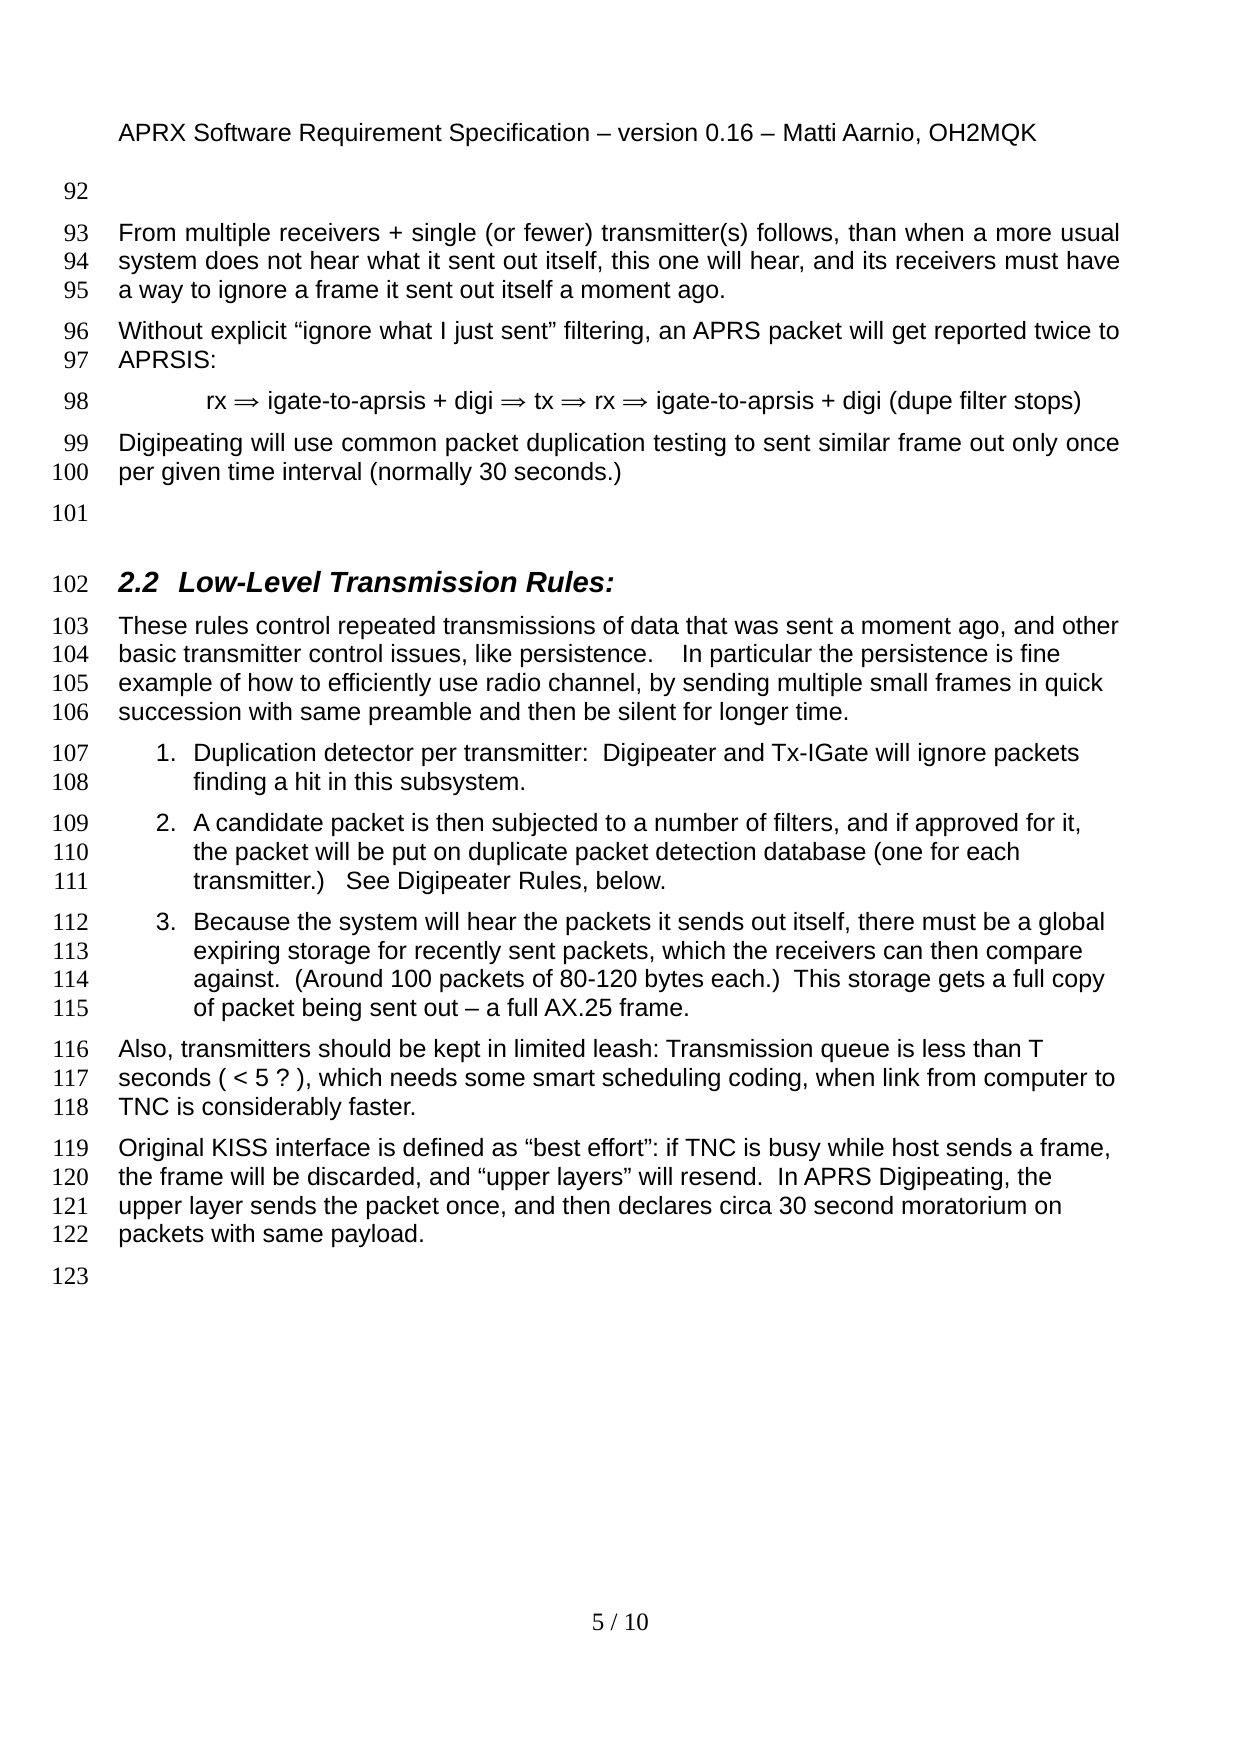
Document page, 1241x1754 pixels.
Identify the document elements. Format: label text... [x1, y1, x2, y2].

subtitle Low-Level Transmission Rules: [118, 565, 1122, 598]
text Without explicit “ignore what I just sent” filtering, an APRS packet will get reported twice to APRSIS: [118, 316, 1122, 374]
text rx ⇒ igate-to-aprsis + digi ⇒ tx ⇒ rx ⇒ igate-to-aprsis + digi (dupe filter stops) [118, 386, 1122, 416]
text Original KISS interface is defined as “best effort”: if TNC is busy while host sends a frame, the frame will be discarded, and “upper layers” will resend. In APRS Digipeating, the upper layer sends the packet once, and then declares circa 30 second moratorium on packets with same payload. [118, 1133, 1122, 1248]
text Also, transmitters should be kept in limited leash: Transmission queue is less than T seconds ( < 5 ? ), which needs some smart scheduling coding, when link from computer to TNC is considerably faster. [118, 1034, 1122, 1121]
list Because the system will hear the packets it sends out itself, there must be a global expiring storage for recently sent packets, which the receivers can then compare against. (Around 100 packets of 80-120 bytes each.) This storage gets a full copy of packet being sent out – a full AX.25 frame. [156, 907, 1122, 1022]
text These rules control repeated transmissions of data that was sent a moment ago, and other basic transmitter control issues, like persistence. In particular the persistence is fine example of how to efficiently use radio channel, by sending multiple small frames in quick succession with same preamble and then be silent for longer time. [118, 611, 1122, 726]
list A candidate packet is then subjected to a number of filters, and if approved for it, the packet will be put on duplicate packet detection database (one for each transmitter.) See Digipeater Rules, below. [156, 808, 1122, 894]
text From multiple receivers + single (or fewer) transmitter(s) follows, than when a more usual system does not hear what it sent out itself, this one will hear, and its receivers must have a way to ignore a frame it sent out itself a moment ago. [118, 218, 1122, 304]
text Digipeating will use common packet duplication testing to sent similar frame out only once per given time interval (normally 30 seconds.) [118, 428, 1122, 486]
list Duplication detector per transmitter: Digipeater and Tx-IGate will ignore packets finding a hit in this subsystem. [156, 738, 1122, 796]
